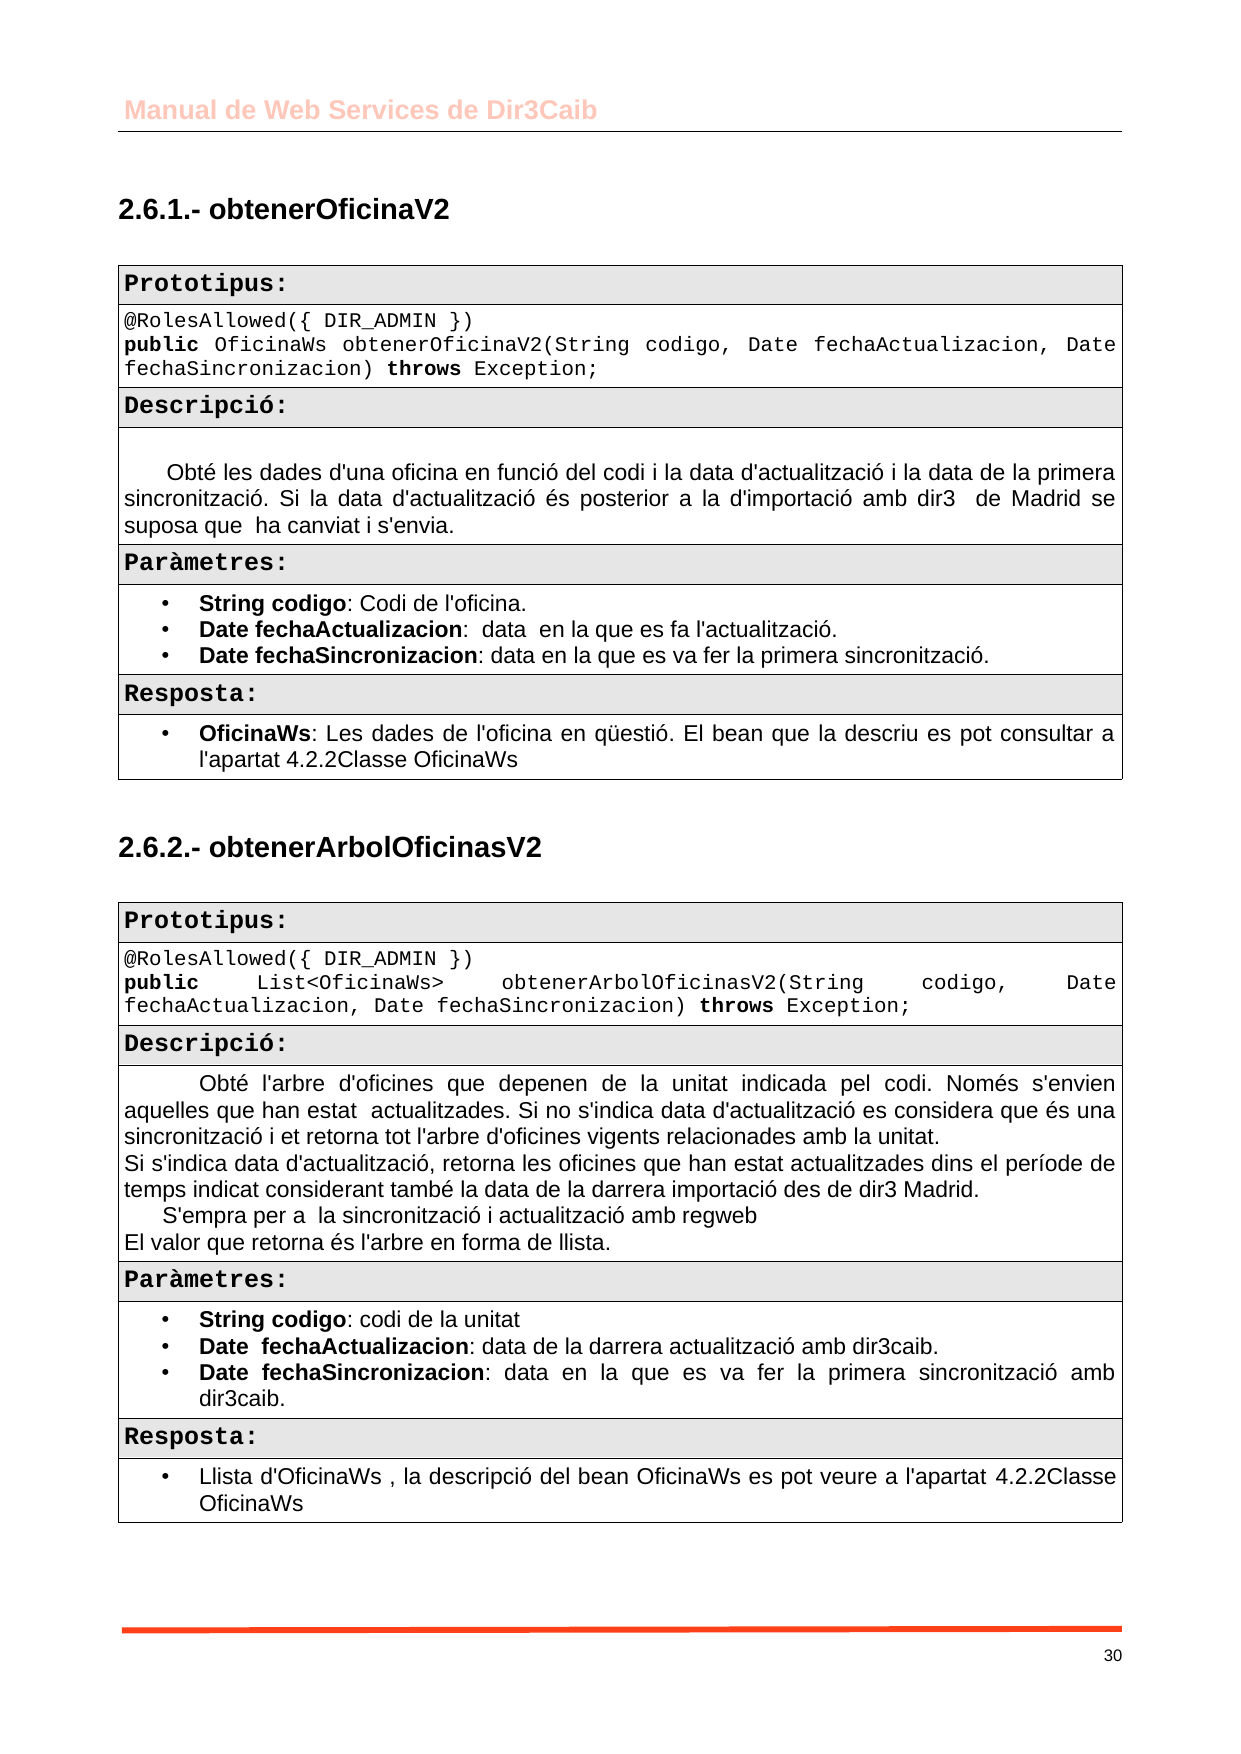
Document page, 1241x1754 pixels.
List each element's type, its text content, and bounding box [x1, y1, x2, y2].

table_cell @RolesAllowed({ DIR_ADMIN }) public List<OficinaWs> obtenerArbolOficinasV2(String codigo, Date fechaActualizacion, Date fechaSincronizacion) throws Exception; [119, 943, 1122, 1025]
table_cell OficinaWs: Les dades de l'oficina en qüestió. El bean que la descriu es pot consultar a l'apartat 4.2.2Classe OficinaWs [119, 715, 1122, 778]
table_cell String codigo: codi de la unitat Date fechaActualizacion: data de la darrera actualització amb dir3caib. Date fechaSincronizacion: data en la que es va fer la primera sincronització amb dir3caib. [119, 1302, 1122, 1417]
table_cell Obté l'arbre d'oficines que depenen de la unitat indicada pel codi. Només s'envien aquelles que han estat actualitzades. Si no s'indica data d'actualització es considera que és una sincronització i et retorna tot l'arbre d'oficines vigents relacionades amb la unitat. Si s'indica data d'actualització, retorna les oficines que han estat actualitzades dins el període de temps indicat considerant també la data de la darrera importació des de dir3 Madrid. S'empra per a la sincronització i actualització amb regweb El valor que retorna és l'arbre en forma de llista. [119, 1066, 1122, 1261]
table_cell Paràmetres: [119, 545, 1122, 584]
table_cell Descripció: [119, 388, 1122, 427]
table_cell Resposta: [119, 1419, 1122, 1457]
table_cell Llista d'OficinaWs , la descripció del bean OficinaWs es pot veure a l'apartat 4.2.2Classe OficinaWs [119, 1459, 1122, 1522]
subtitle obtenerOficinaV2 [118, 192, 1122, 226]
table_header Prototipus: [119, 266, 1122, 304]
table_cell Descripció: [119, 1026, 1122, 1064]
table_cell Resposta: [119, 675, 1122, 714]
table_cell @RolesAllowed({ DIR_ADMIN }) public OficinaWs obtenerOficinaV2(String codigo, Date fechaActualizacion, Date fechaSincronizacion) throws Exception; [119, 305, 1122, 387]
table_header Prototipus: [119, 903, 1122, 942]
table_cell Obté les dades d'una oficina en funció del codi i la data d'actualització i la data de la primera sincronització. Si la data d'actualització és posterior a la d'importació amb dir3 de Madrid se suposa que ha canviat i s'envia. [119, 428, 1122, 544]
table_cell String codigo: Codi de l'oficina. Date fechaActualizacion: data en la que es fa l'actualització. Date fechaSincronizacion: data en la que es va fer la primera sincronització. [119, 585, 1122, 674]
table_cell Paràmetres: [119, 1262, 1122, 1301]
subtitle obtenerArbolOficinasV2 [118, 830, 1122, 863]
